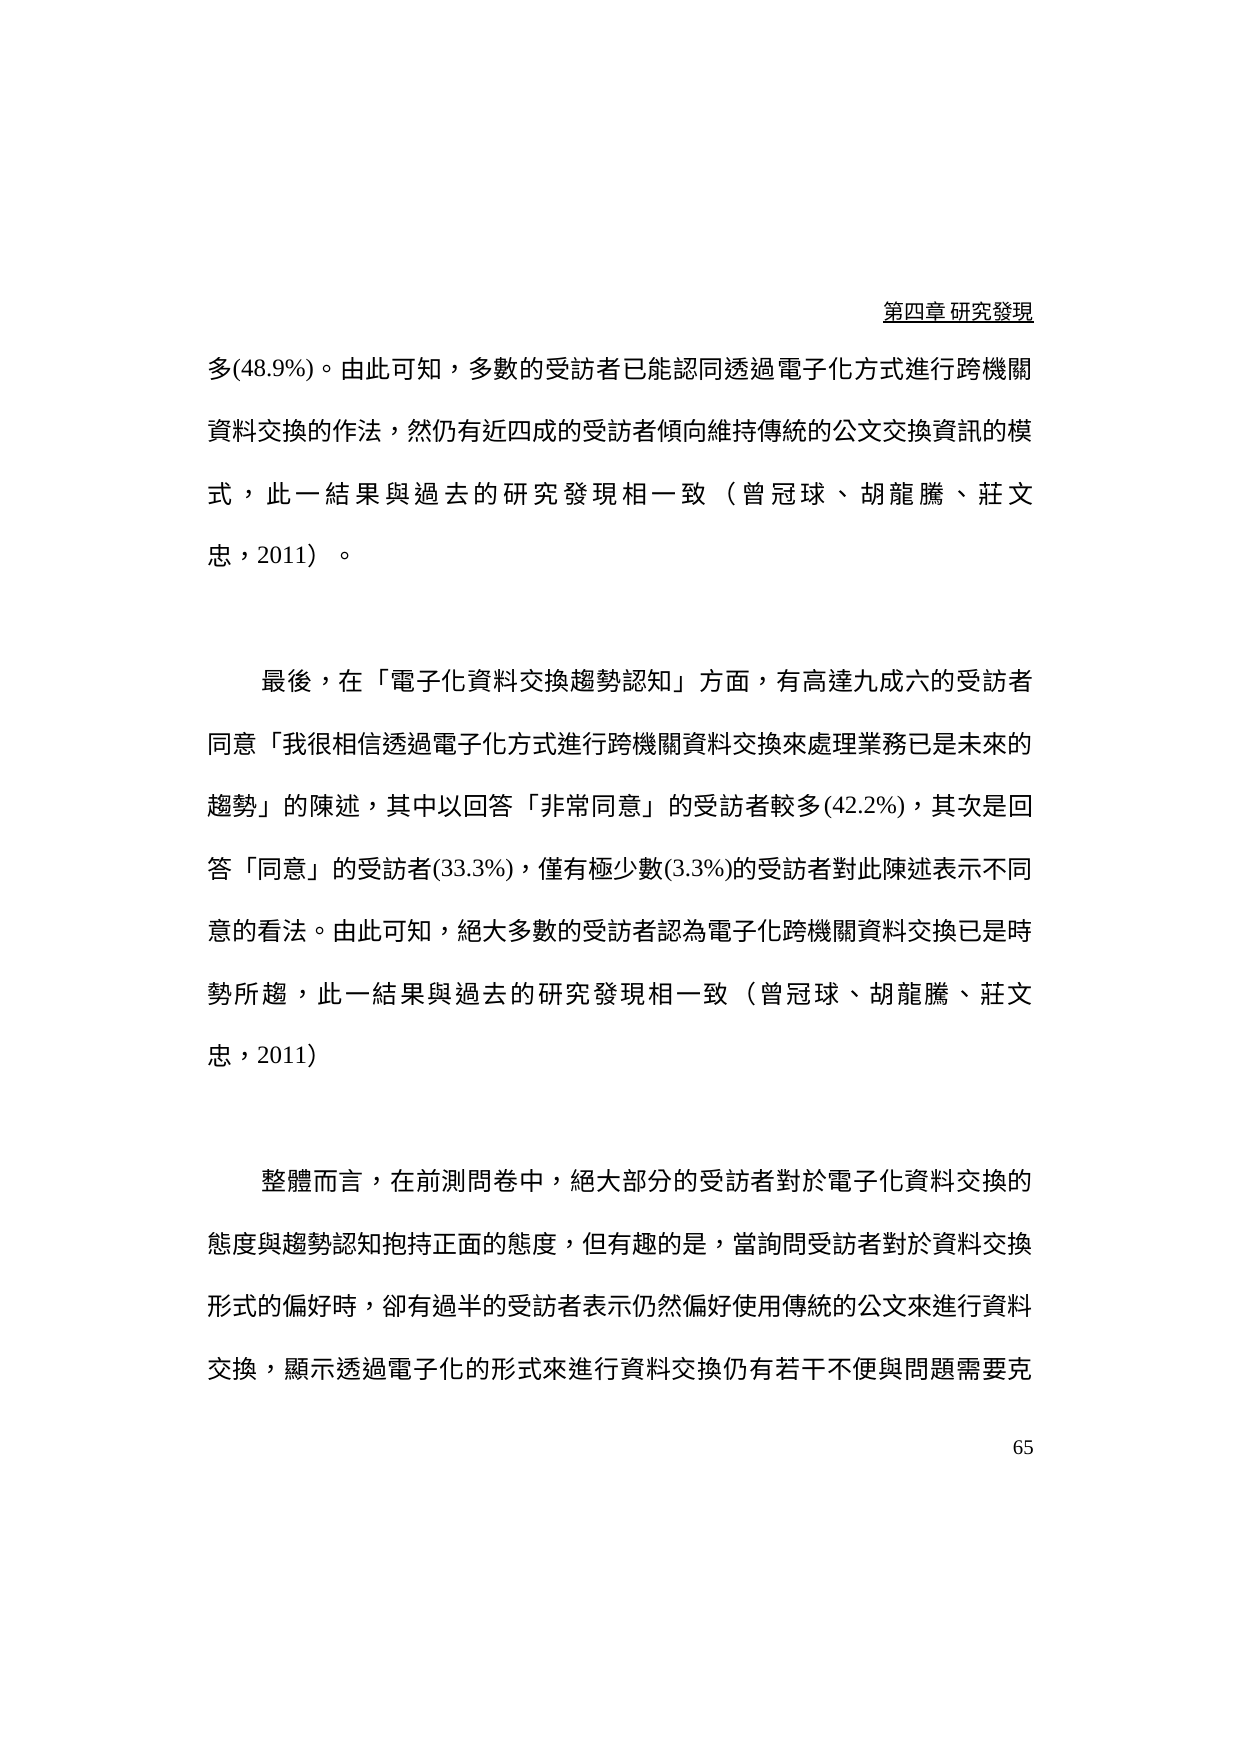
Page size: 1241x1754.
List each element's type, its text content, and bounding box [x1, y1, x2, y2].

text 整體而言，在前測問卷中，絕大部分的受訪者對於電子化資料交換的態度與趨勢認知抱持正面的態度，但有趣的是，當詢問受訪者對於資料交換形式的偏好時，卻有過半的受訪者表示仍然偏好使用傳統的公文來進行資料交換，顯示透過電子化的形式來進行資料交換仍有若干不便與問題需要克 [207, 1138, 1033, 1388]
text 多(48.9%)。由此可知，多數的受訪者已能認同透過電子化方式進行跨機關資料交換的作法，然仍有近四成的受訪者傾向維持傳統的公文交換資訊的模式，此一結果與過去的研究發現相一致（曾冠球、胡龍騰、莊文忠，2011）。 [207, 326, 1033, 576]
text 最後，在「電子化資料交換趨勢認知」方面，有高達九成六的受訪者同意「我很相信透過電子化方式進行跨機關資料交換來處理業務已是未來的趨勢」的陳述，其中以回答「非常同意」的受訪者較多(42.2%)，其次是回答「同意」的受訪者(33.3%)，僅有極少數(3.3%)的受訪者對此陳述表示不同意的看法。由此可知，絕大多數的受訪者認為電子化跨機關資料交換已是時勢所趨，此一結果與過去的研究發現相一致（曾冠球、胡龍騰、莊文忠，2011） [207, 638, 1033, 1076]
